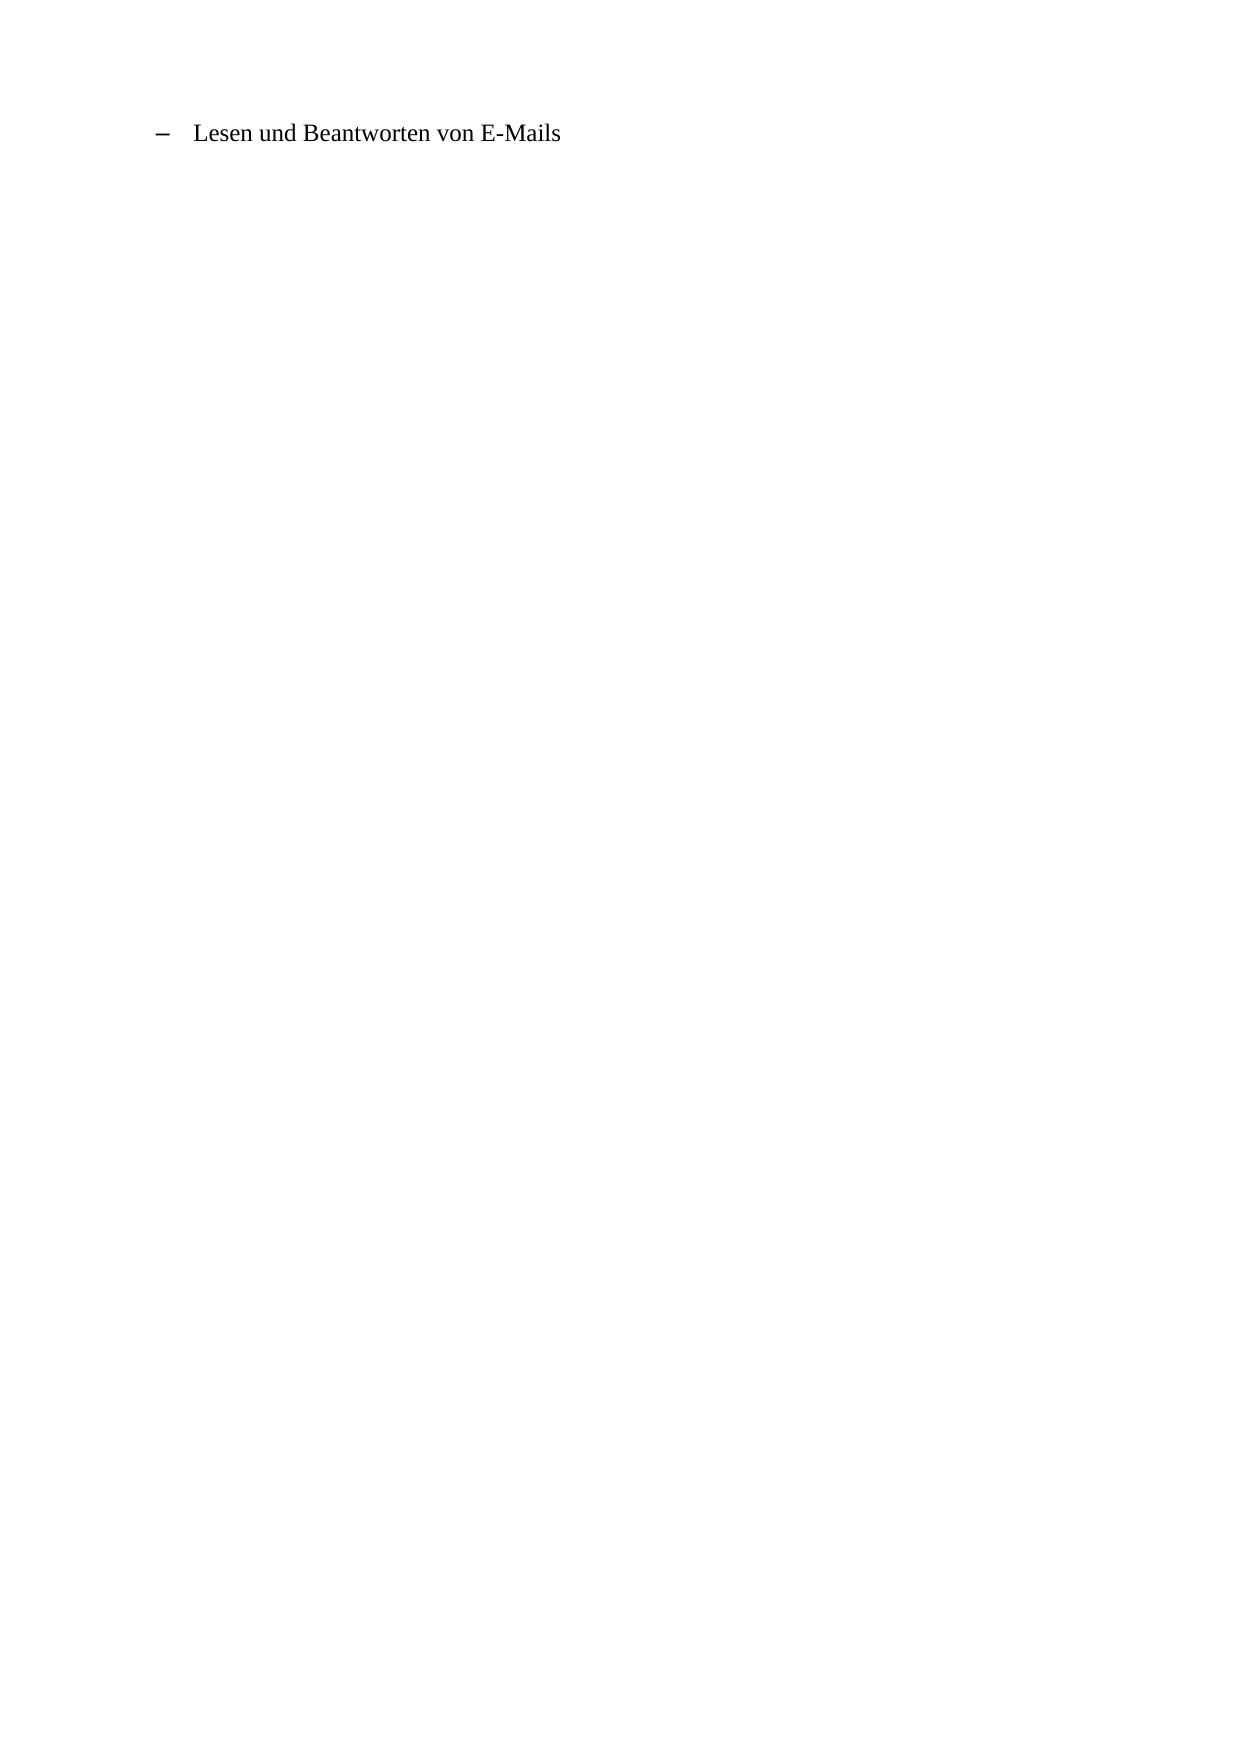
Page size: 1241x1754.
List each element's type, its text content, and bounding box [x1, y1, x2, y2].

list Lesen und Beantworten von E-Mails [156, 118, 1122, 147]
